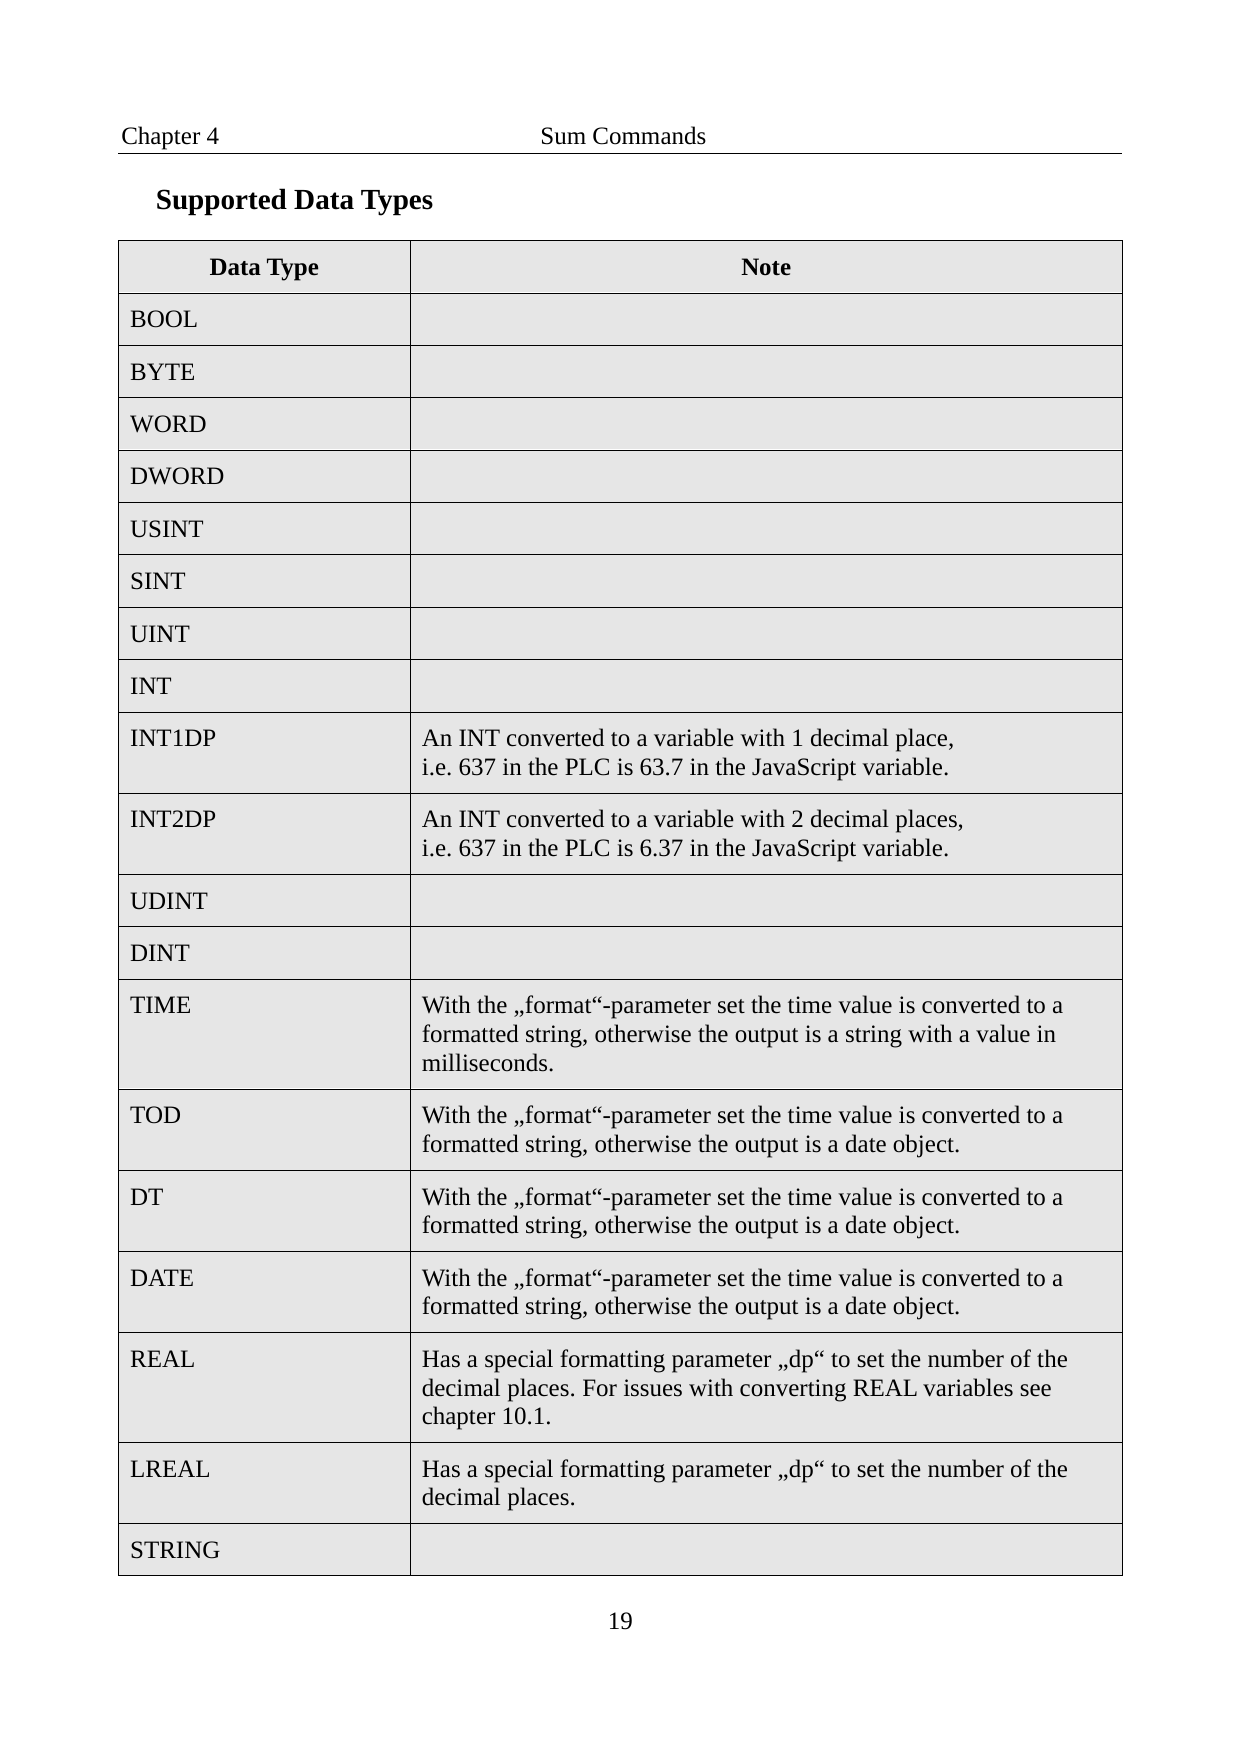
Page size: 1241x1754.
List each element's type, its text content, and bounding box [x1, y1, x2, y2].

table_cell With the „format“-parameter set the time value is converted to a formatted string, otherwise the output is a date object. [411, 1171, 1122, 1251]
table_cell [411, 503, 1122, 554]
table_cell TOD [119, 1090, 410, 1170]
table_cell Has a special formatting parameter „dp“ to set the number of the decimal places. For issues with converting REAL variables see chapter 10.1. [411, 1333, 1122, 1442]
table_cell BYTE [119, 346, 410, 397]
table_cell With the „format“-parameter set the time value is converted to a formatted string, otherwise the output is a string with a value in milliseconds. [411, 980, 1122, 1088]
table_cell DT [119, 1171, 410, 1251]
table_header Data Type [119, 241, 410, 292]
table_cell An INT converted to a variable with 1 decimal place, i.e. 637 in the PLC is 63.7 in the JavaScript variable. [411, 713, 1122, 793]
table_cell LREAL [119, 1443, 410, 1523]
table_cell UINT [119, 608, 410, 659]
table_cell [411, 346, 1122, 397]
table_cell DWORD [119, 451, 410, 502]
table_cell [411, 660, 1122, 712]
table_cell [411, 451, 1122, 502]
table_cell [411, 927, 1122, 979]
table_cell DATE [119, 1252, 410, 1332]
table_cell An INT converted to a variable with 2 decimal places, i.e. 637 in the PLC is 6.37 in the JavaScript variable. [411, 794, 1122, 874]
table_cell DINT [119, 927, 410, 979]
table_cell INT [119, 660, 410, 712]
table_cell [411, 294, 1122, 345]
table_cell SINT [119, 555, 410, 607]
table_cell TIME [119, 980, 410, 1088]
table_cell [411, 1524, 1122, 1575]
table_cell [411, 398, 1122, 449]
table_cell BOOL [119, 294, 410, 345]
table_cell REAL [119, 1333, 410, 1442]
table_cell WORD [119, 398, 410, 449]
table_cell STRING [119, 1524, 410, 1575]
table_cell [411, 555, 1122, 607]
table_cell INT1DP [119, 713, 410, 793]
table_cell With the „format“-parameter set the time value is converted to a formatted string, otherwise the output is a date object. [411, 1090, 1122, 1170]
table_cell UDINT [119, 875, 410, 926]
table_cell USINT [119, 503, 410, 554]
table_header Note [411, 241, 1122, 292]
table_cell INT2DP [119, 794, 410, 874]
table_cell Has a special formatting parameter „dp“ to set the number of the decimal places. [411, 1443, 1122, 1523]
table_cell With the „format“-parameter set the time value is converted to a formatted string, otherwise the output is a date object. [411, 1252, 1122, 1332]
table_cell [411, 875, 1122, 926]
subtitle Supported Data Types [156, 182, 1122, 216]
table_cell [411, 608, 1122, 659]
